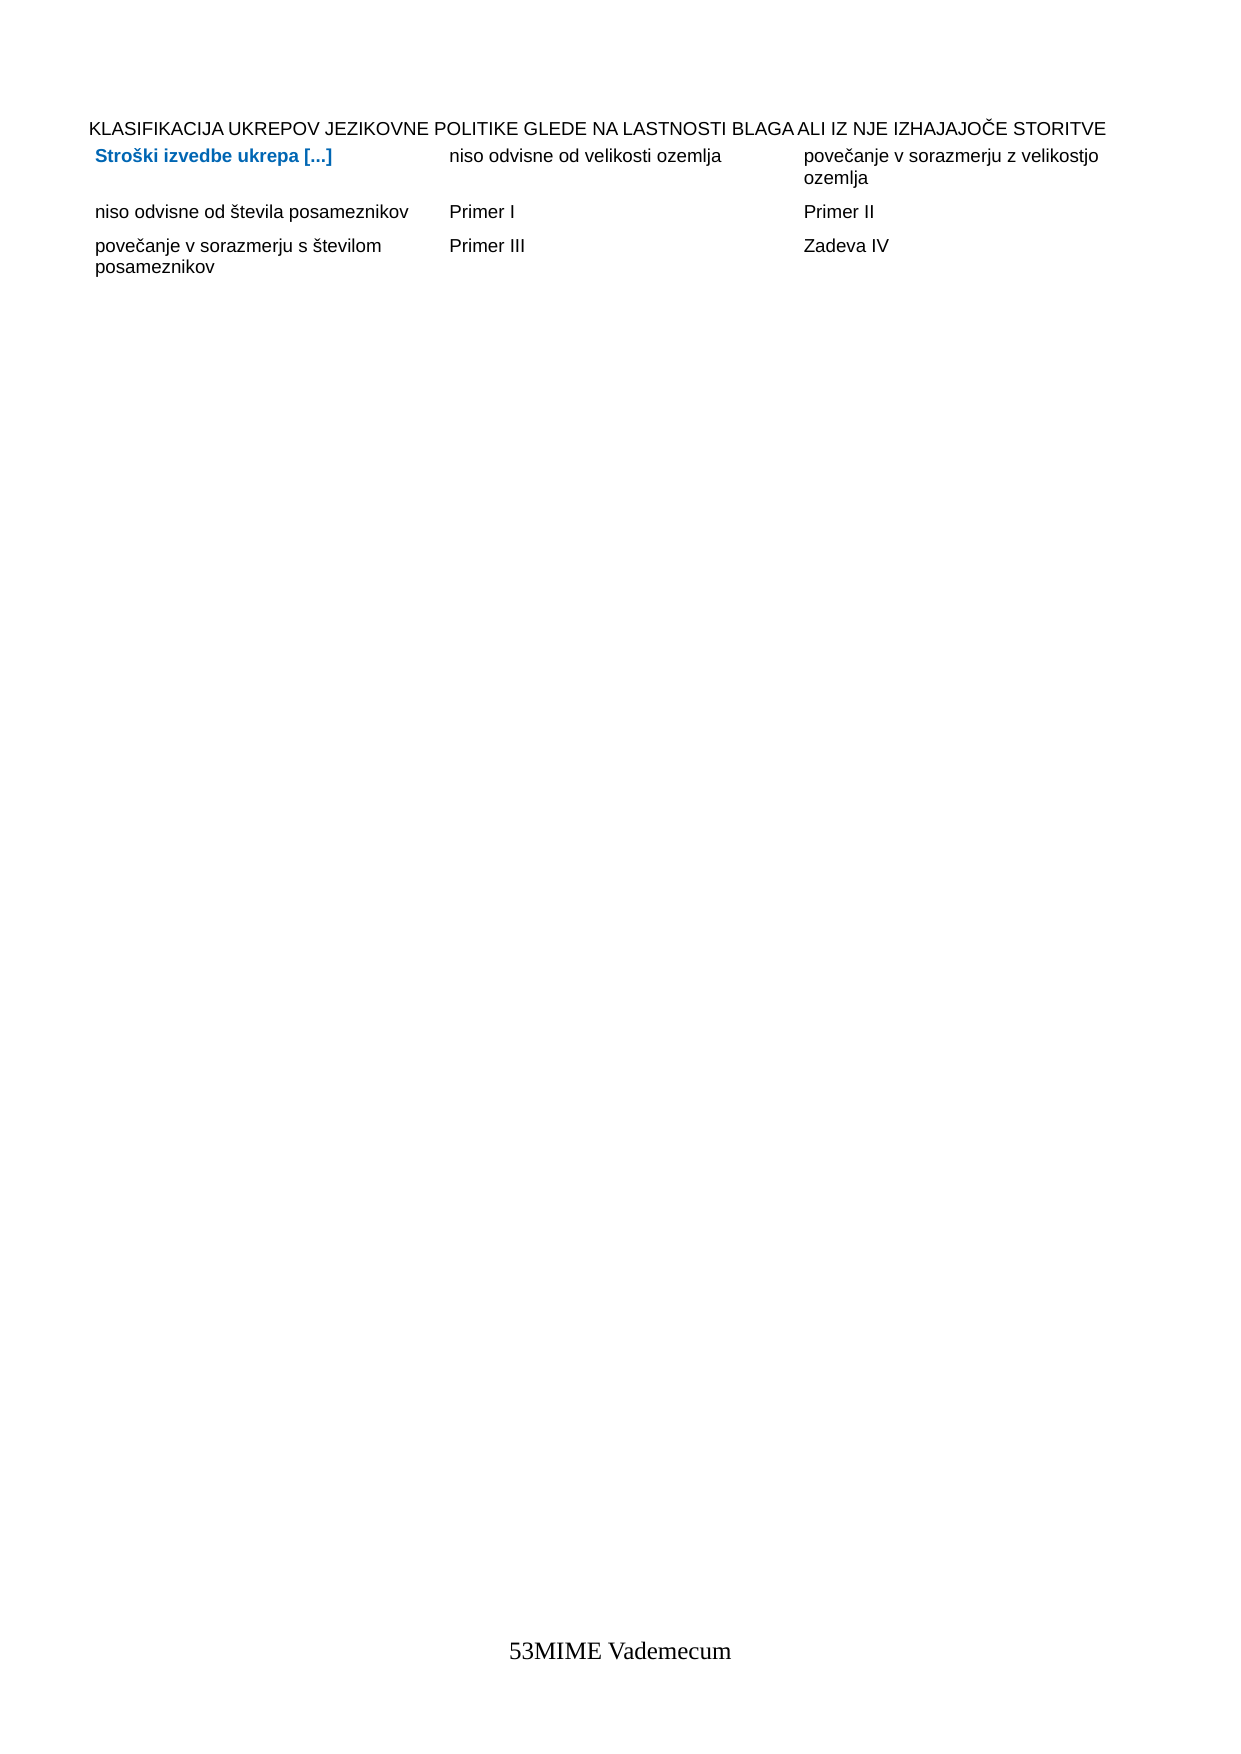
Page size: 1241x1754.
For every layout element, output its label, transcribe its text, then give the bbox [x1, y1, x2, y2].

table_cell povečanje v sorazmerju s številom posameznikov [89, 229, 443, 284]
table_cell niso odvisne od števila posameznikov [89, 195, 443, 228]
table_header Stroški izvedbe ukrepa [...] [89, 139, 443, 194]
text KLASIFIKACIJA UKREPOV JEZIKOVNE POLITIKE GLEDE NA LASTNOSTI BLAGA ALI IZ NJE IZHAJAJOČE STORITVE [88, 117, 1152, 139]
table_cell Primer II [797, 195, 1152, 228]
table_cell Zadeva IV [797, 229, 1152, 284]
table_header povečanje v sorazmerju z velikostjo ozemlja [797, 139, 1152, 194]
table_header niso odvisne od velikosti ozemlja [443, 139, 797, 194]
table_cell Primer I [443, 195, 797, 228]
table_cell Primer III [443, 229, 797, 284]
